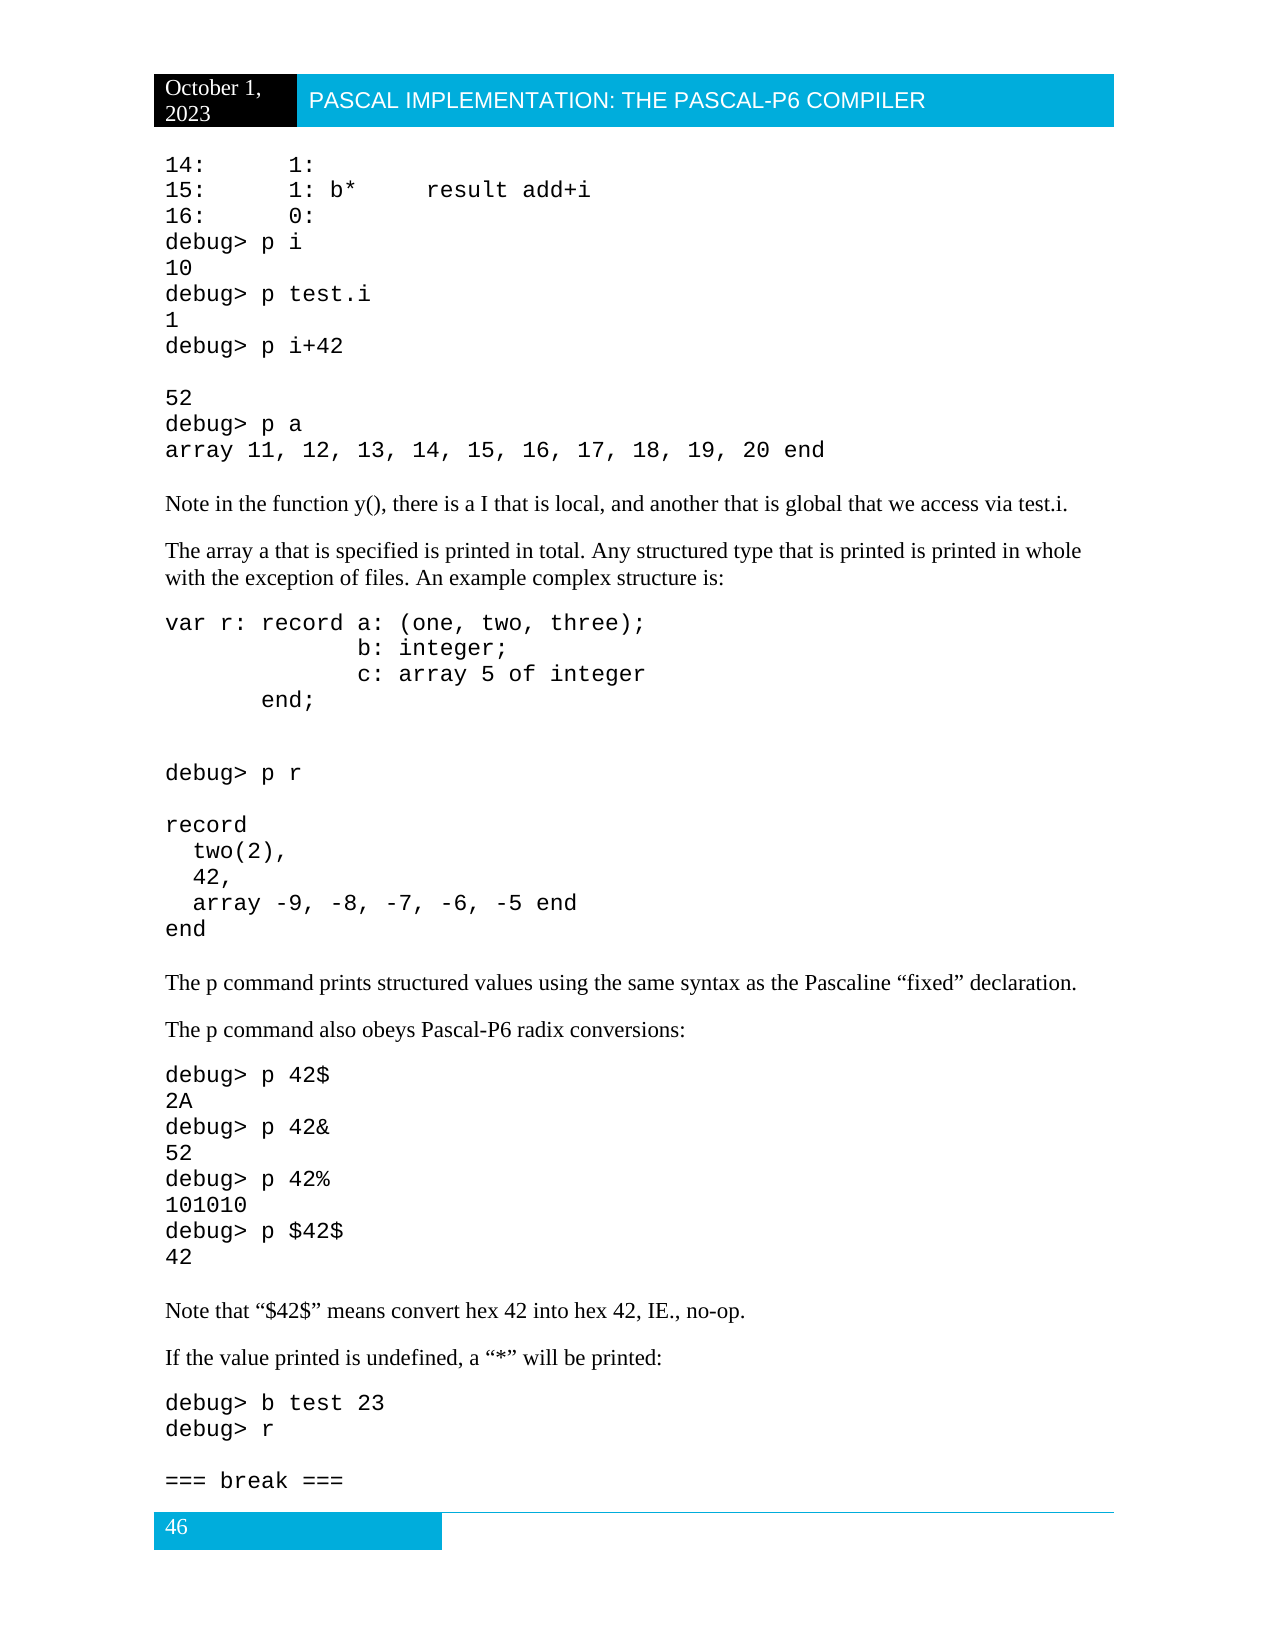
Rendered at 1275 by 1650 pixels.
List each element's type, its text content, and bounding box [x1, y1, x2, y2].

text debug> p r [165, 762, 1125, 788]
text debug> p test.i [165, 283, 1125, 308]
text 1 [165, 308, 1125, 334]
text end [165, 917, 1125, 943]
text 42, [165, 866, 1125, 891]
text 15: 1: b* result add+i [165, 179, 1125, 205]
text debug> p $42$ [165, 1219, 1125, 1245]
text The p command also obeys Pascal-P6 radix conversions: [165, 1016, 1125, 1043]
text debug> p i [165, 231, 1125, 257]
text 2A [165, 1089, 1125, 1116]
text 10 [165, 257, 1125, 283]
text 52 [165, 1141, 1125, 1167]
text array -9, -8, -7, -6, -5 end [165, 891, 1125, 917]
text The p command prints structured values using the same syntax as the Pascaline “fixed” declaration. [165, 969, 1125, 996]
text debug> p i+42 [165, 334, 1125, 360]
text If the value printed is undefined, a “*” will be printed: [165, 1344, 1125, 1371]
text 14: 1: [165, 153, 1125, 179]
text var r: record a: (one, two, three); [165, 611, 1125, 637]
text Note that “$42$” means convert hex 42 into hex 42, IE., no-op. [165, 1297, 1125, 1323]
text record [165, 814, 1125, 839]
text end; [165, 689, 1125, 714]
text debug> r [165, 1417, 1125, 1443]
text The array a that is specified is printed in total. Any structured type that is printed is printed in whole with the exception of files. An example complex structure is: [165, 537, 1125, 590]
text two(2), [165, 839, 1125, 866]
text === break === [165, 1469, 1125, 1495]
text debug> p 42& [165, 1116, 1125, 1141]
text b: integer; [165, 637, 1125, 663]
text array 11, 12, 13, 14, 15, 16, 17, 18, 19, 20 end [165, 438, 1125, 464]
text 16: 0: [165, 205, 1125, 231]
text 52 [165, 386, 1125, 412]
text c: array 5 of integer [165, 663, 1125, 689]
text debug> p 42% [165, 1167, 1125, 1193]
text debug> b test 23 [165, 1391, 1125, 1417]
text 42 [165, 1245, 1125, 1271]
text debug> p a [165, 412, 1125, 438]
text Note in the function y(), there is a I that is local, and another that is global that we access via test.i. [165, 490, 1125, 516]
text 101010 [165, 1193, 1125, 1219]
text debug> p 42$ [165, 1064, 1125, 1089]
